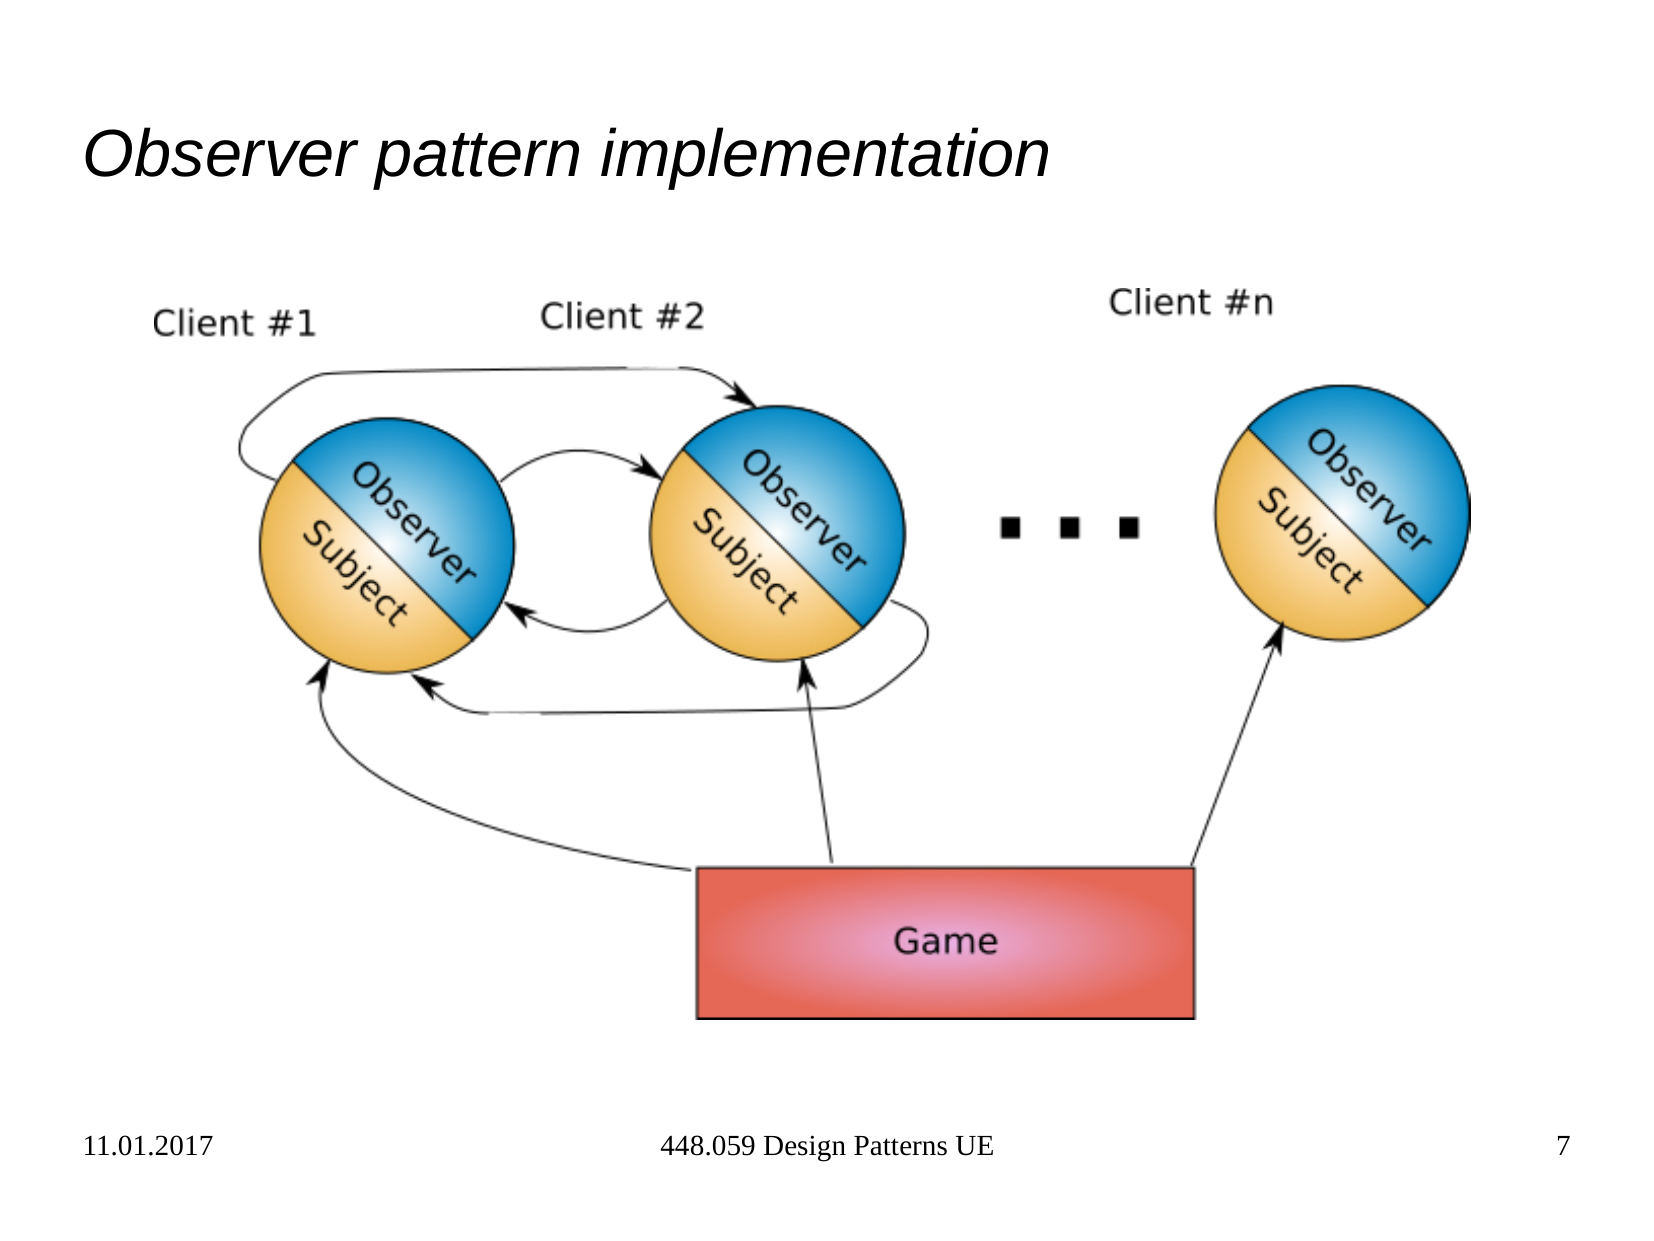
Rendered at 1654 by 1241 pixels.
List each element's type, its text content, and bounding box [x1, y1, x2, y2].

title Observer pattern implementation [82, 49, 1571, 257]
picture [154, 288, 1471, 1021]
